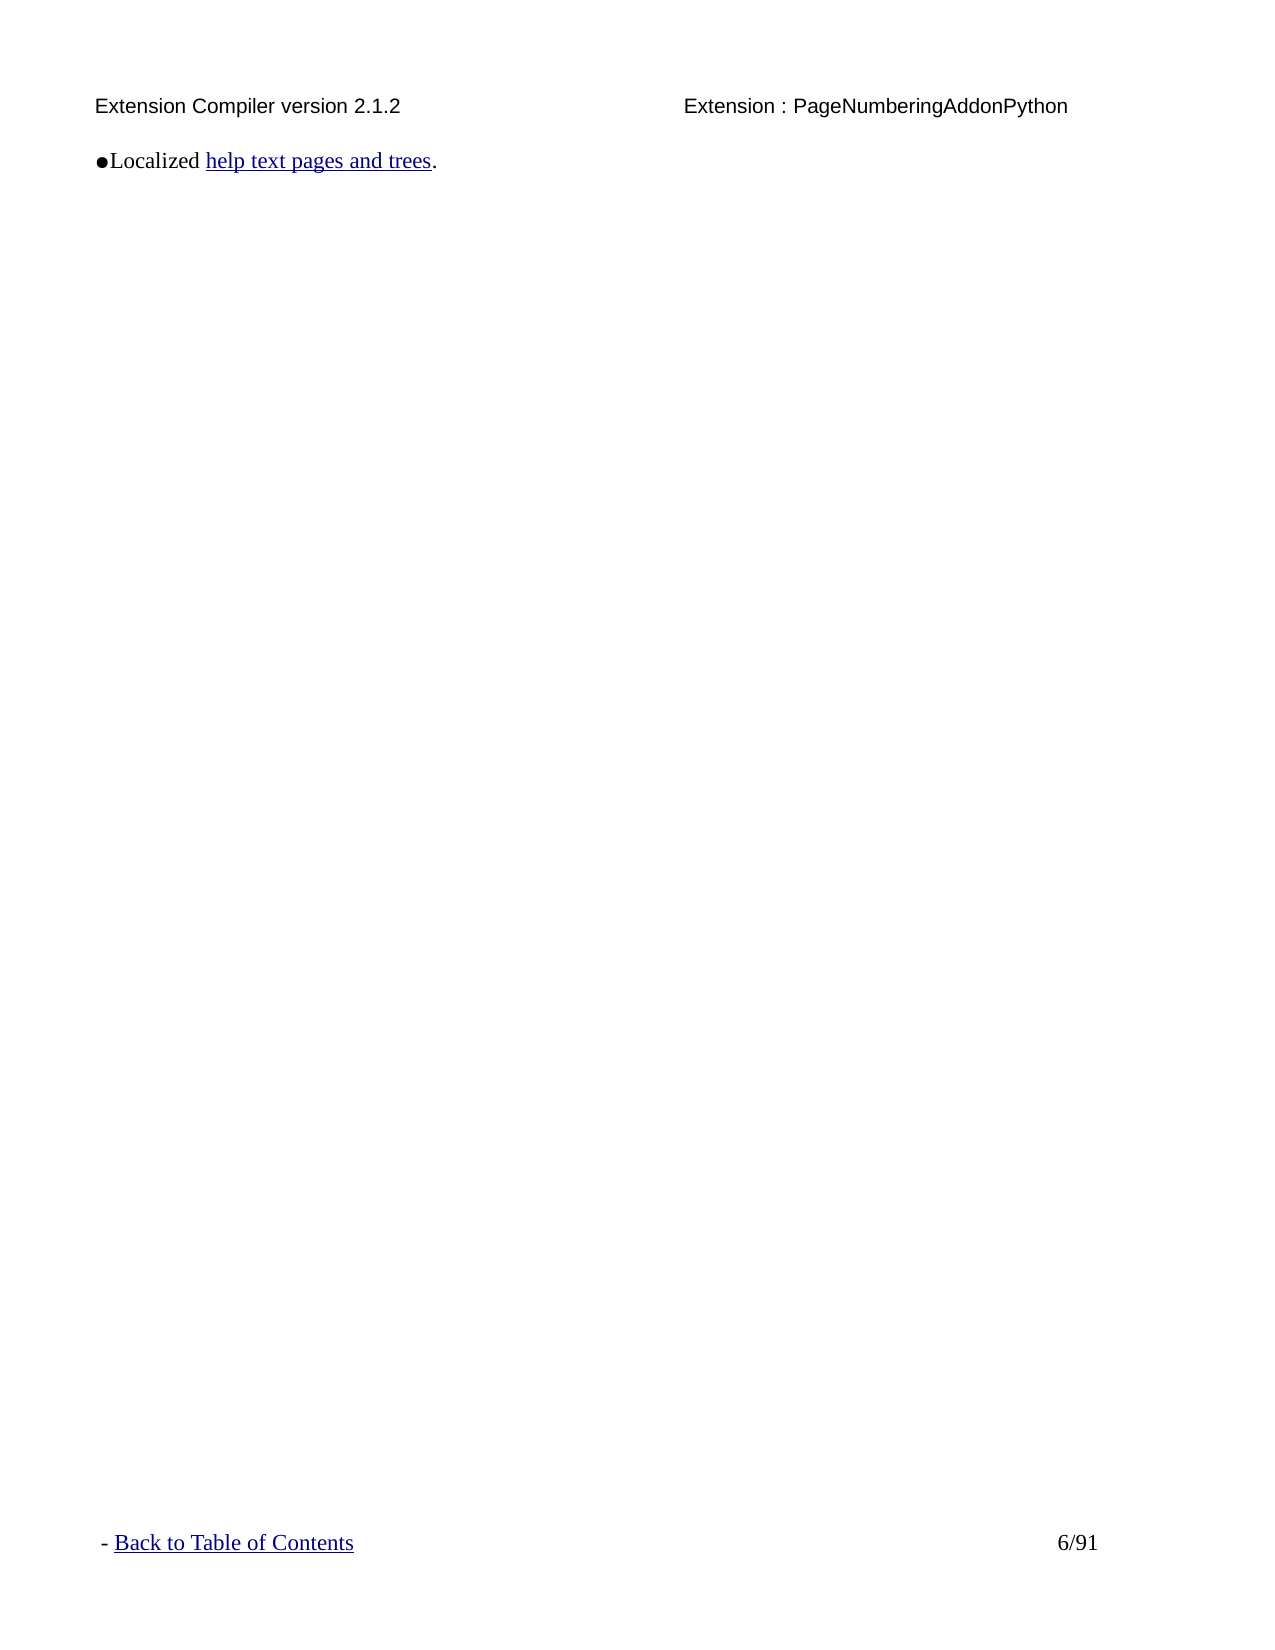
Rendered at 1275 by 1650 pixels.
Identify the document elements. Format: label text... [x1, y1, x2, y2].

list Localized help text pages and trees. [94, 147, 1181, 173]
